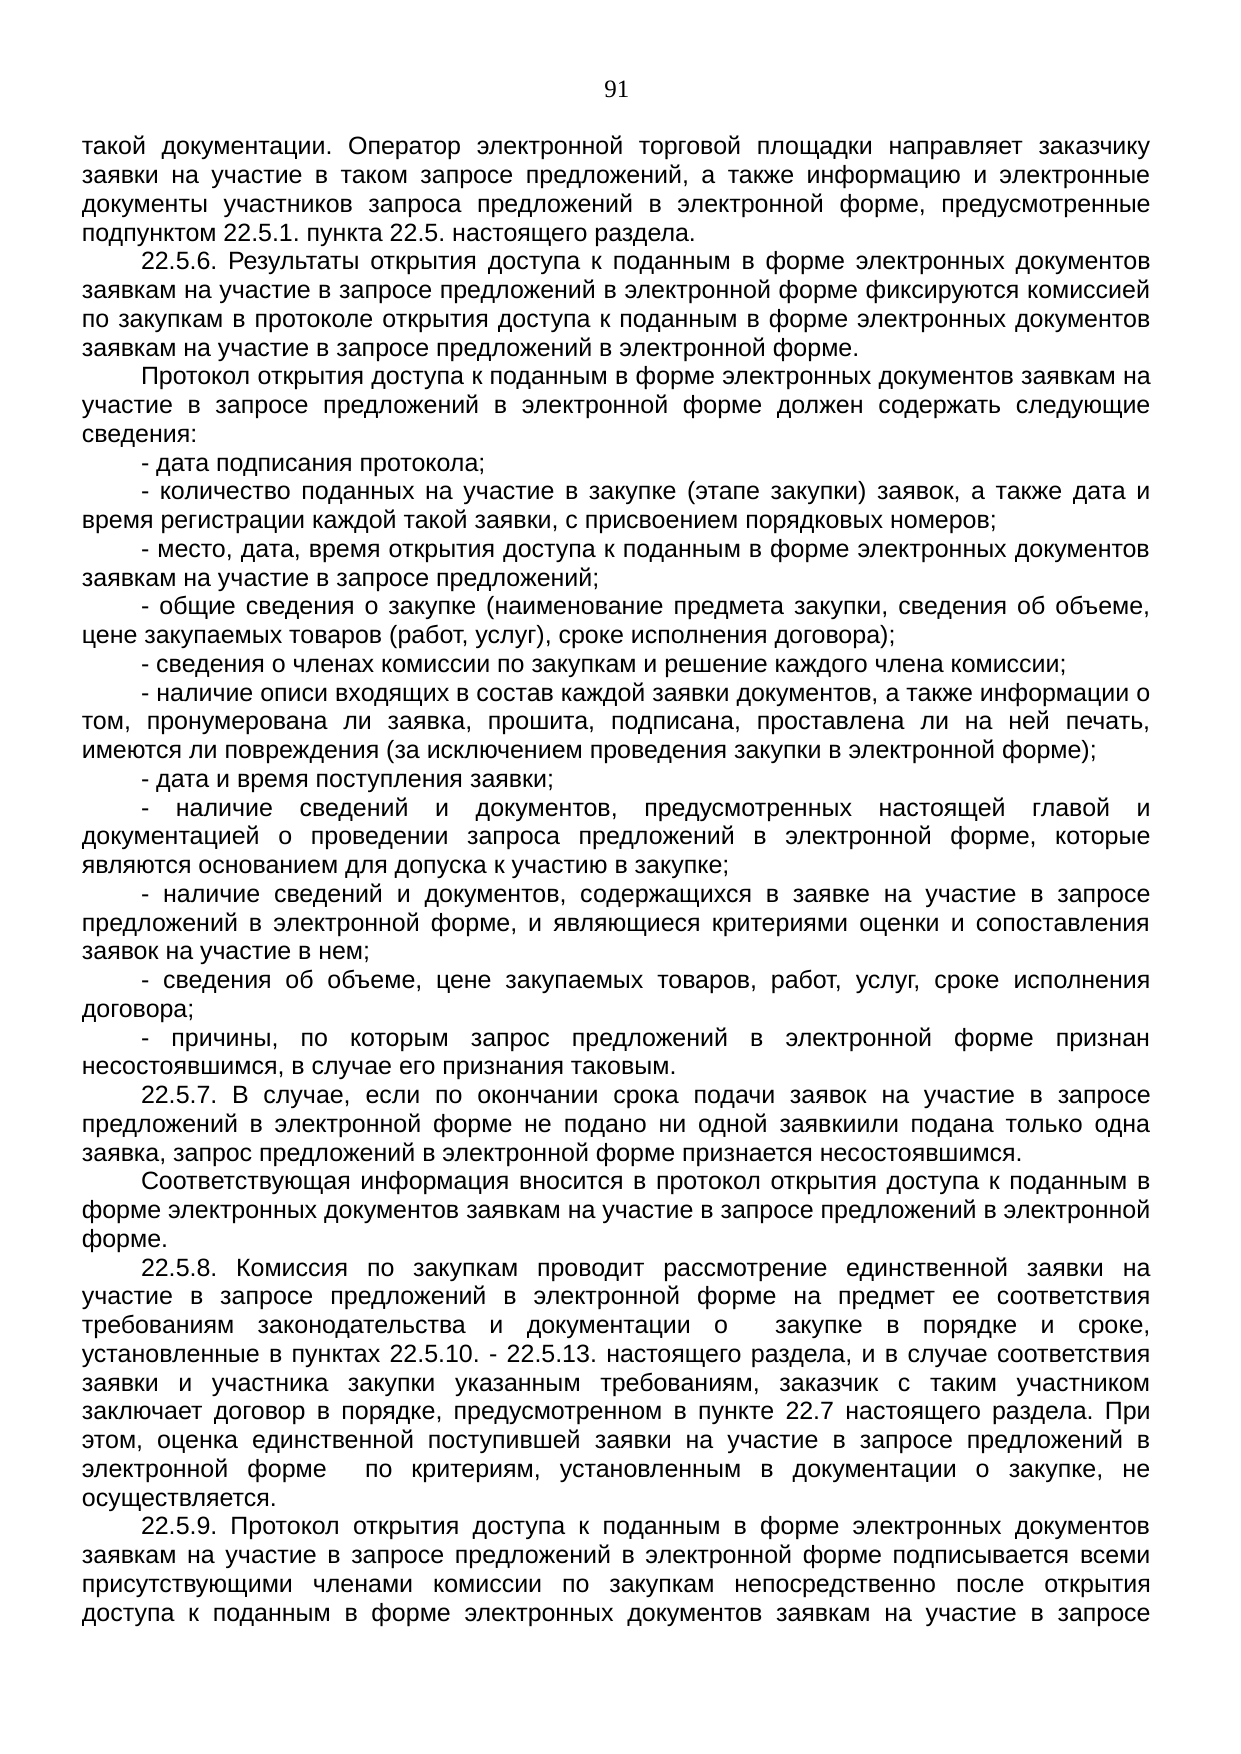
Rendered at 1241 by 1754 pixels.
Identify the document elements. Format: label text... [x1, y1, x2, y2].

text такой документации. Оператор электронной торговой площадки направляет заказчику заявки на участие в таком запросе предложений, а также информацию и электронные документы участников запроса предложений в электронной форме, предусмотренные подпунктом 22.5.1. пункта 22.5. настоящего раздела. [82, 131, 1152, 246]
text - дата подписания протокола; [82, 447, 1152, 476]
text - общие сведения о закупке (наименование предмета закупки, сведения об объеме, цене закупаемых товаров (работ, услуг), сроке исполнения договора); [82, 591, 1152, 649]
text - сведения об объеме, цене закупаемых товаров, работ, услуг, сроке исполнения договора; [82, 965, 1152, 1022]
text - наличие описи входящих в состав каждой заявки документов, а также информации о том, пронумерована ли заявка, прошита, подписана, проставлена ли на ней печать, имеются ли повреждения (за исключением проведения закупки в электронной форме); [82, 677, 1152, 764]
text - наличие сведений и документов, предусмотренных настоящей главой и документацией о проведении запроса предложений в электронной форме, которые являются основанием для допуска к участию в закупке; [82, 792, 1152, 879]
text 22.5.8. Комиссия по закупкам проводит рассмотрение единственной заявки на участие в запросе предложений в электронной форме на предмет ее соответствия требованиям законодательства и документации о закупке в порядке и сроке, установленные в пунктах 22.5.10. - 22.5.13. настоящего раздела, и в случае соответствия заявки и участника закупки указанным требованиям, заказчик с таким участником заключает договор в порядке, предусмотренном в пункте 22.7 настоящего раздела. При этом, оценка единственной поступившей заявки на участие в запросе предложений в электронной форме по критериям, установленным в документации о закупке, не осуществляется. [82, 1252, 1152, 1511]
text 22.5.9. Протокол открытия доступа к поданным в форме электронных документов заявкам на участие в запросе предложений в электронной форме подписывается всеми присутствующими членами комиссии по закупкам непосредственно после открытия доступа к поданным в форме электронных документов заявкам на участие в запросе [82, 1511, 1152, 1626]
text Протокол открытия доступа к поданным в форме электронных документов заявкам на участие в запросе предложений в электронной форме должен содержать следующие сведения: [82, 361, 1152, 447]
text - количество поданных на участие в закупке (этапе закупки) заявок, а также дата и время регистрации каждой такой заявки, с присвоением порядковых номеров; [82, 476, 1152, 534]
text - сведения о членах комиссии по закупкам и решение каждого члена комиссии; [82, 649, 1152, 677]
text Соответствующая информация вносится в протокол открытия доступа к поданным в форме электронных документов заявкам на участие в запросе предложений в электронной форме. [82, 1166, 1152, 1252]
text 22.5.7. В случае, если по окончании срока подачи заявок на участие в запросе предложений в электронной форме не подано ни одной заявкиили подана только одна заявка, запрос предложений в электронной форме признается несостоявшимся. [82, 1080, 1152, 1166]
text 22.5.6. Результаты открытия доступа к поданным в форме электронных документов заявкам на участие в запросе предложений в электронной форме фиксируются комиссией по закупкам в протоколе открытия доступа к поданным в форме электронных документов заявкам на участие в запросе предложений в электронной форме. [82, 246, 1152, 361]
text - наличие сведений и документов, содержащихся в заявке на участие в запросе предложений в электронной форме, и являющиеся критериями оценки и сопоставления заявок на участие в нем; [82, 879, 1152, 965]
text - причины, по которым запрос предложений в электронной форме признан несостоявшимся, в случае его признания таковым. [82, 1022, 1152, 1080]
text - дата и время поступления заявки; [82, 764, 1152, 792]
text - место, дата, время открытия доступа к поданным в форме электронных документов заявкам на участие в запросе предложений; [82, 534, 1152, 591]
